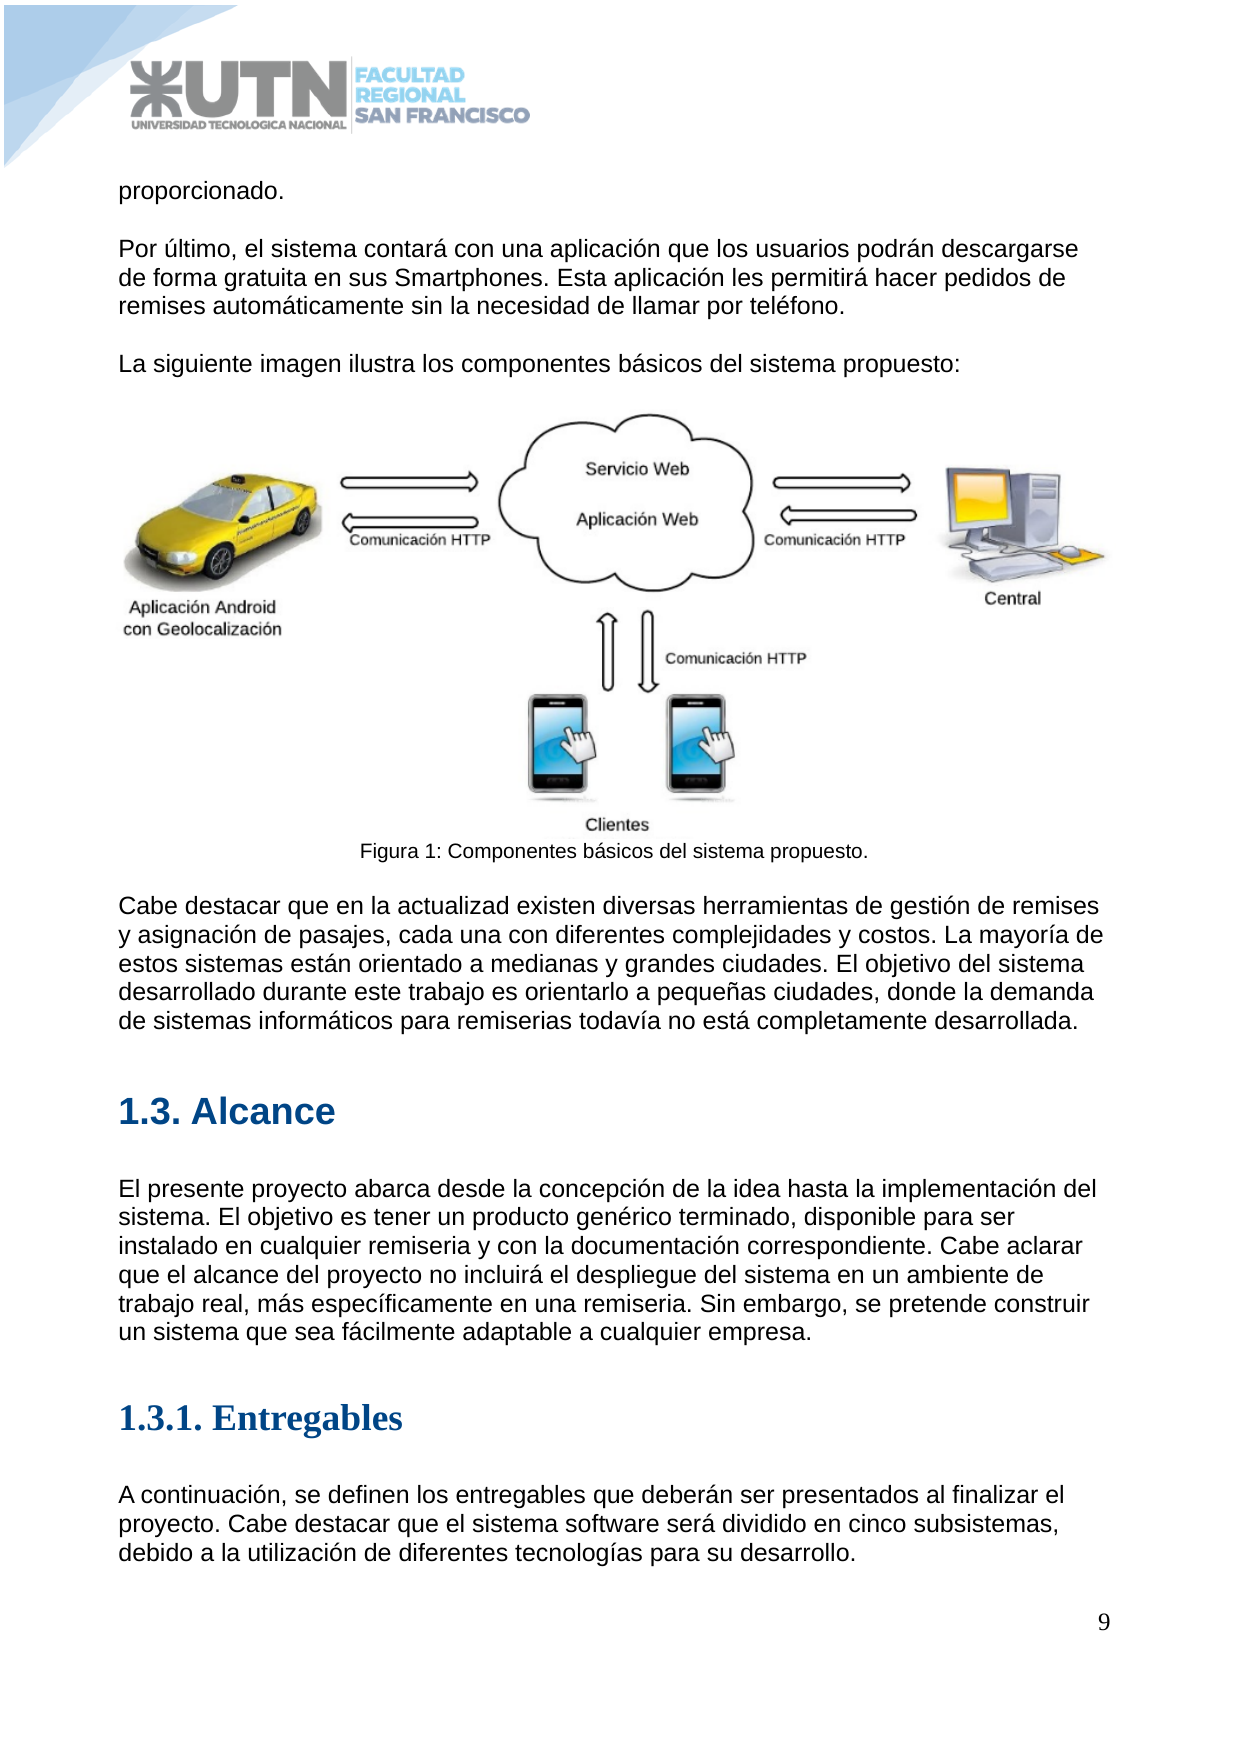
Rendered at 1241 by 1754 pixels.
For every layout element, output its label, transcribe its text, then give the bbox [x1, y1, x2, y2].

text Figura 1: Componentes básicos del sistema propuesto. [118, 839, 1110, 862]
text Cabe destacar que en la actualizad existen diversas herramientas de gestión de remises y asignación de pasajes, cada una con diferentes complejidades y costos. La mayoría de estos sistemas están orientado a medianas y grandes ciudades. El objetivo del sistema desarrollado durante este trabajo es orientarlo a pequeñas ciudades, donde la demanda de sistemas informáticos para remiserias todavía no está completamente desarrollada. [118, 891, 1110, 1035]
text La siguiente imagen ilustra los componentes básicos del sistema propuesto: [118, 349, 1110, 378]
picture [112, 406, 1117, 839]
picture [3, 5, 532, 169]
text Por último, el sistema contará con una aplicación que los usuarios podrán descargarse de forma gratuita en sus Smartphones. Esta aplicación les permitirá hacer pedidos de remises automáticamente sin la necesidad de llamar por teléfono. [118, 205, 1110, 320]
text El presente proyecto abarca desde la concepción de la idea hasta la implementación del sistema. El objetivo es tener un producto genérico terminado, disponible para ser instalado en cualquier remiseria y con la documentación correspondiente. Cabe aclarar que el alcance del proyecto no incluirá el despliegue del sistema en un ambiente de trabajo real, más específicamente en una remiseria. Sin embargo, se pretende construir un sistema que sea fácilmente adaptable a cualquier empresa. [118, 1173, 1110, 1346]
subtitle 1.3. Alcance [118, 1089, 1110, 1132]
text proporcionado. [118, 176, 1110, 205]
text A continuación, se definen los entregables que deberán ser presentados al finalizar el proyecto. Cabe destacar que el sistema software será dividido en cinco subsistemas, debido a la utilización de diferentes tecnologías para su desarrollo. [118, 1480, 1110, 1566]
subtitle 1.3.1. Entregables [118, 1396, 1110, 1439]
